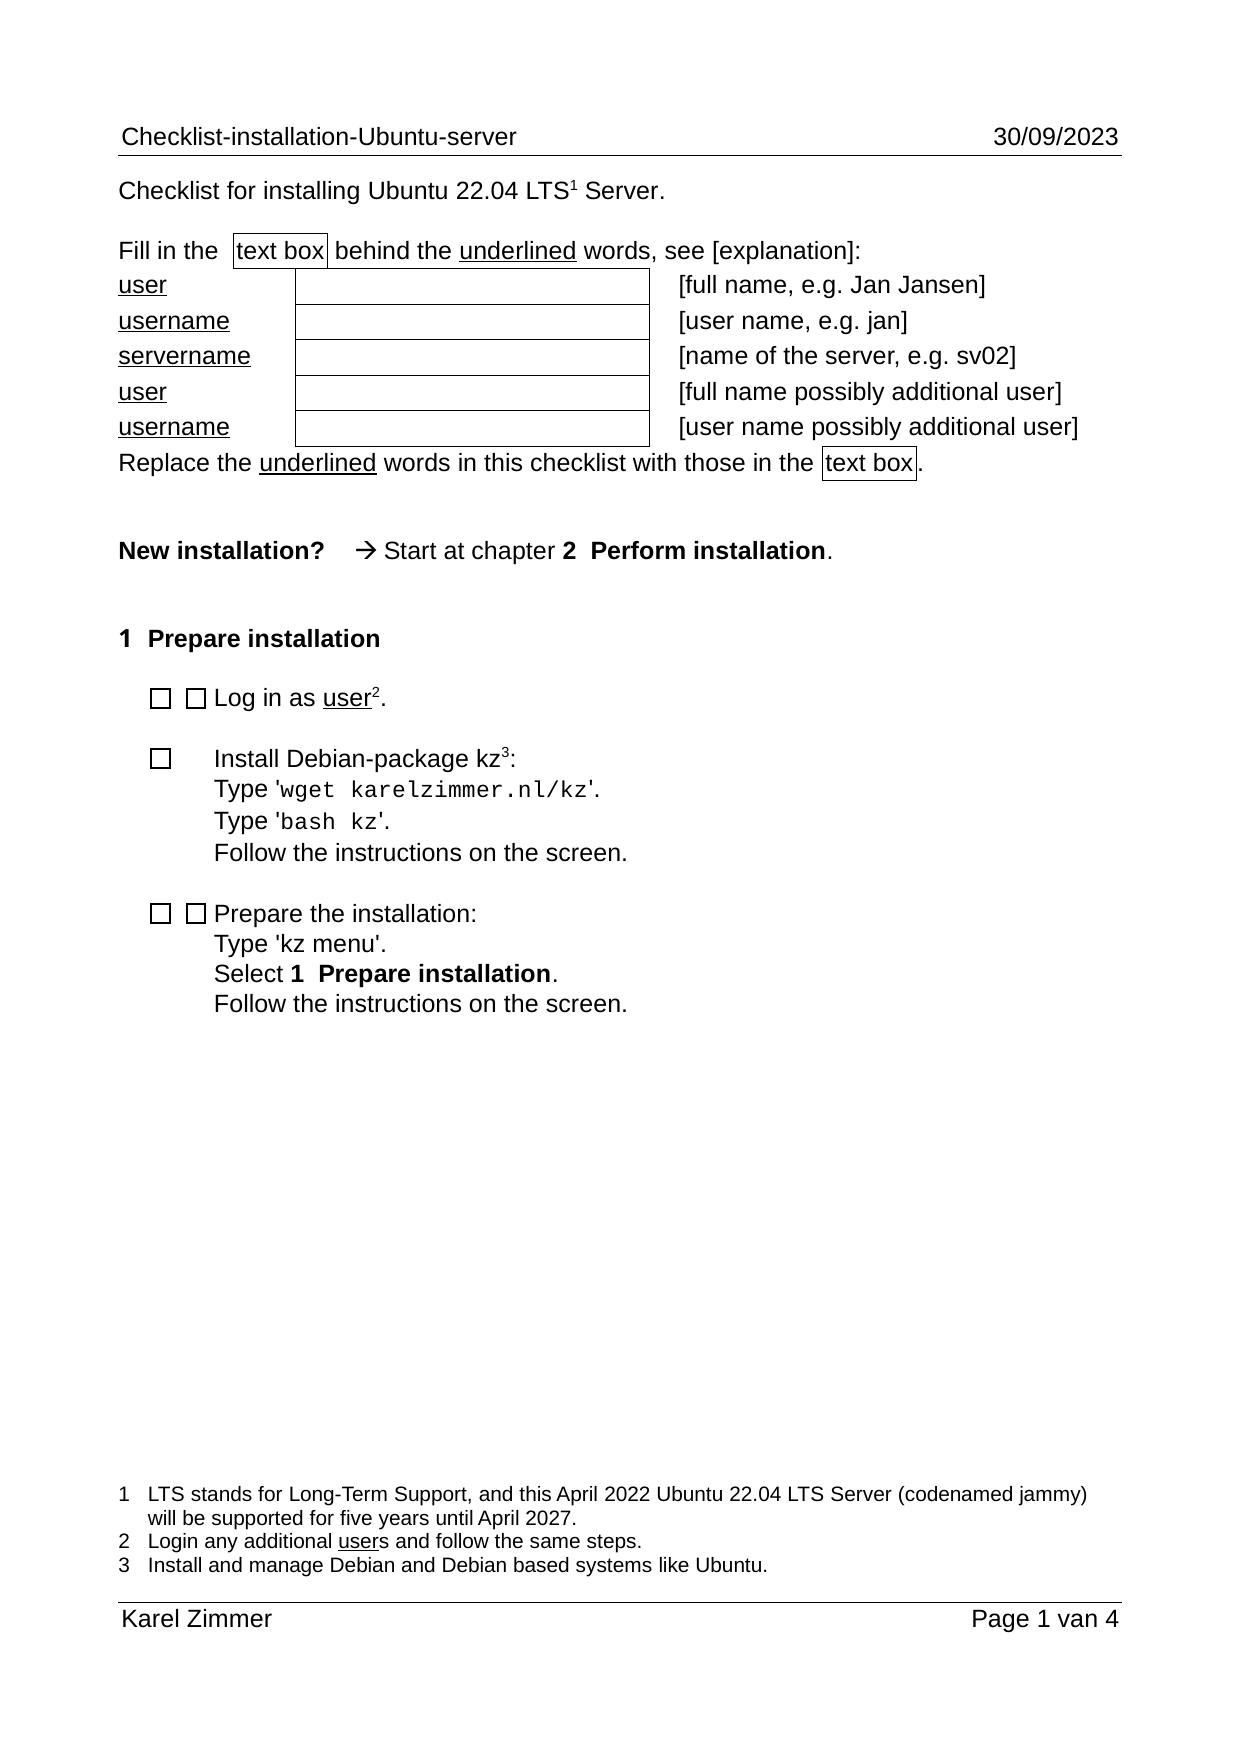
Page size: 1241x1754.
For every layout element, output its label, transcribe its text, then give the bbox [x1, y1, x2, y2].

table_cell [142, 959, 177, 989]
text Replace the underlined words in this checklist with those in the [118, 446, 822, 481]
table_cell [177, 959, 213, 989]
table_cell [177, 898, 213, 929]
table_cell [177, 806, 213, 838]
table_cell [142, 713, 177, 744]
table_cell [118, 868, 142, 898]
table_cell [213, 713, 1122, 744]
table_cell [177, 713, 213, 744]
table_cell [118, 959, 142, 989]
table_cell [142, 898, 177, 929]
text Checklist for installing Ubuntu 22.04 LTS Server. [118, 177, 1122, 205]
table_cell [118, 744, 142, 774]
table_cell [142, 929, 177, 959]
table_header [118, 683, 142, 713]
text USERname [118, 304, 295, 339]
table_cell Type 'wget karelzimmer.nl/kz'. [213, 774, 1122, 806]
table_cell Follow the instructions on the screen. [213, 838, 1122, 868]
text USERName [118, 410, 295, 446]
text servERNAme [118, 339, 295, 375]
table_cell [118, 898, 142, 929]
text text box [823, 447, 916, 480]
table_cell [142, 989, 177, 1019]
table_cell Select 1 Prepare installation. [213, 959, 1122, 989]
text Fill in the [118, 233, 233, 268]
text behind the underlined words, see [explanation]: [328, 233, 1122, 268]
text [user name possibly additional user] [650, 410, 1122, 446]
table_header [177, 683, 213, 713]
table_cell [177, 989, 213, 1019]
table_cell Follow the instructions on the screen. [213, 989, 1122, 1019]
table_cell [118, 838, 142, 868]
table_cell [177, 868, 213, 898]
text user [118, 268, 295, 304]
table_cell [142, 744, 177, 774]
table_cell [177, 774, 213, 806]
table_cell Install Debian-package kz: [213, 744, 1122, 774]
table_cell [142, 868, 177, 898]
text text box [234, 234, 327, 268]
text [name of the server, e.g. sv02] [650, 339, 1122, 375]
table_cell [213, 868, 1122, 898]
text [full name possibly additional user] [650, 375, 1122, 410]
table_cell [142, 774, 177, 806]
text . [917, 446, 1122, 481]
table_cell [118, 989, 142, 1019]
table_cell Prepare the installation: [213, 898, 1122, 929]
table_header [142, 683, 177, 713]
text [user name, e.g. jan] [650, 304, 1122, 339]
table_cell [177, 929, 213, 959]
table_cell Type 'kz menu'. [213, 929, 1122, 959]
table_cell [177, 838, 213, 868]
text New installation?  Start at chapter 2 Perform installation. [118, 537, 1122, 565]
text LTS stands for Long-Term Support, and this April 2022 Ubuntu 22.04 LTS Server (codenamed jammy) will be supported for five years until April 2027. [118, 1483, 1122, 1530]
table_cell Type 'bash kz'. [213, 806, 1122, 838]
text [full name, e.g. Jan Jansen] [650, 268, 1122, 304]
table_cell [142, 838, 177, 868]
table_header Log in as USER. [213, 683, 1122, 713]
table_cell [142, 806, 177, 838]
table_cell [118, 929, 142, 959]
table_cell [118, 713, 142, 744]
text USER [118, 375, 295, 410]
list Prepare installation [118, 621, 1122, 655]
table_cell [177, 744, 213, 774]
table_cell [118, 774, 142, 806]
table_cell [118, 806, 142, 838]
